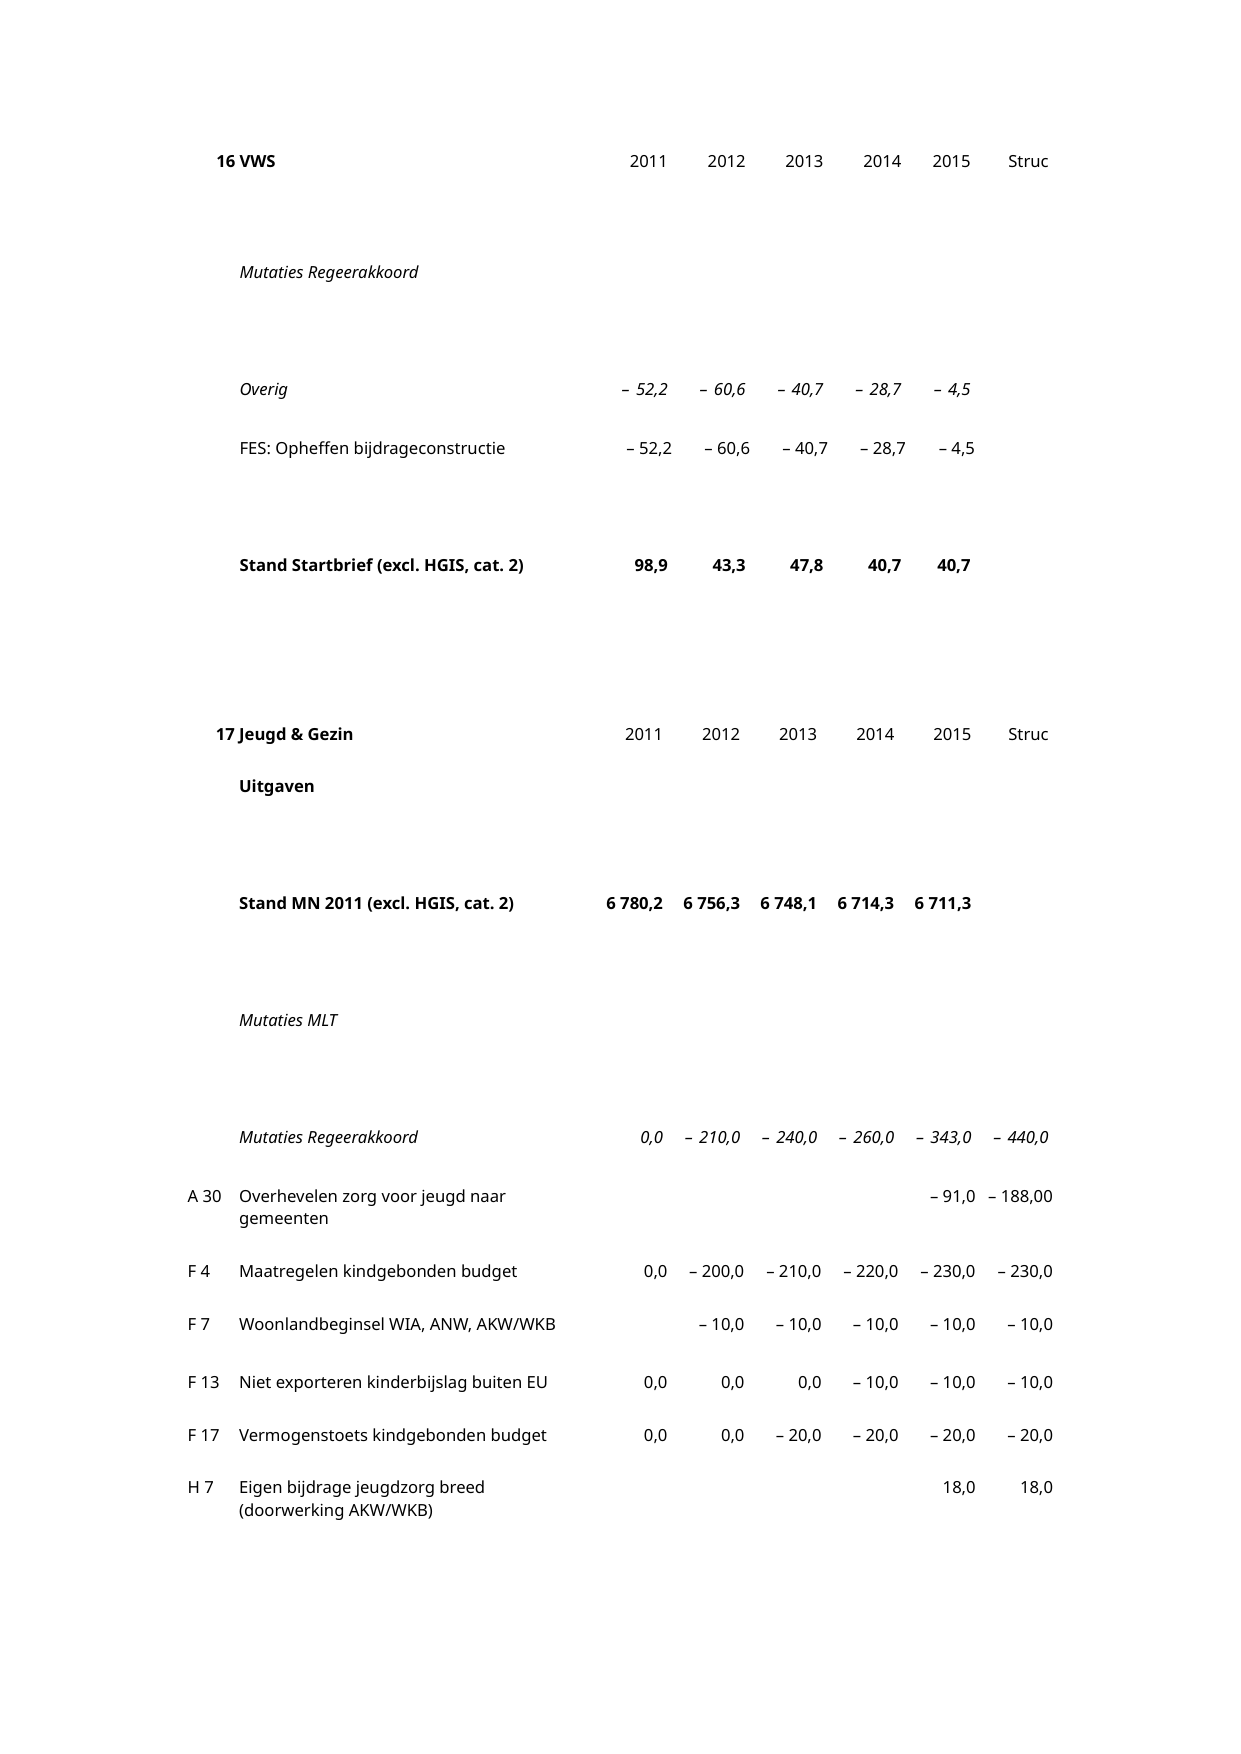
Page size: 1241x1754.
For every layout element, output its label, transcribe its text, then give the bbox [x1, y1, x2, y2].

table_cell [821, 1009, 898, 1067]
table_cell [188, 950, 239, 1009]
table_cell [906, 320, 975, 378]
table_cell [750, 320, 828, 378]
table_cell [188, 892, 239, 950]
table_cell [975, 1067, 1053, 1126]
table_header VWS [239, 150, 594, 203]
table_cell [239, 1067, 590, 1126]
table_cell – 10,0 [744, 1312, 821, 1371]
table_cell [750, 261, 828, 319]
table_cell – 60,6 [672, 378, 750, 436]
table_cell [188, 203, 239, 261]
table_cell [188, 553, 239, 606]
table_cell [975, 495, 1053, 553]
table_cell [239, 203, 594, 261]
table_cell Maatregelen kindgebonden budget [239, 1260, 590, 1312]
table_cell [821, 1184, 898, 1259]
table_cell 0,0 [744, 1371, 821, 1423]
table_cell – 220,0 [821, 1260, 898, 1312]
table_cell 40,7 [828, 553, 906, 606]
table_cell [828, 261, 906, 319]
table_header 2013 [750, 150, 828, 203]
table_cell – 4,5 [906, 378, 975, 436]
table_cell [667, 1009, 744, 1067]
table_cell – 20,0 [975, 1424, 1053, 1476]
table_cell [821, 950, 898, 1009]
table_cell [590, 775, 667, 833]
table_cell [750, 203, 828, 261]
table_cell Eigen bijdrage jeugdzorg breed (doorwerking AKW/WKB) [239, 1476, 590, 1552]
table_cell [898, 1009, 975, 1067]
table_cell [975, 553, 1053, 606]
table_cell – 10,0 [898, 1312, 975, 1371]
table_cell [594, 320, 672, 378]
table_cell [744, 834, 821, 892]
table_cell – 20,0 [821, 1424, 898, 1476]
table_cell Niet exporteren kinderbijslag buiten EU [239, 1371, 590, 1423]
table_cell 43,3 [672, 553, 750, 606]
table_cell 0,0 [590, 1126, 667, 1184]
table_cell [898, 775, 975, 833]
table_cell [828, 203, 906, 261]
table_cell Overhevelen zorg voor jeugd naar gemeenten [239, 1184, 590, 1259]
table_cell [898, 1067, 975, 1126]
table_cell – 60,6 [672, 436, 750, 495]
table_cell [188, 1009, 239, 1067]
table_cell [590, 950, 667, 1009]
table_cell [906, 495, 975, 553]
table_cell – 240,0 [744, 1126, 821, 1184]
table_cell [821, 1476, 898, 1552]
table_cell – 20,0 [744, 1424, 821, 1476]
table_cell [188, 378, 239, 436]
table_cell – 10,0 [975, 1312, 1053, 1371]
table_header 2011 [590, 723, 667, 775]
table_cell A 30 [188, 1184, 239, 1259]
table_cell – 10,0 [898, 1371, 975, 1423]
table_cell [239, 950, 590, 1009]
table_cell 0,0 [667, 1371, 744, 1423]
table_cell [594, 261, 672, 319]
table_cell Woonlandbeginsel WIA, ANW, AKW/WKB [239, 1312, 590, 1371]
table_cell – 10,0 [821, 1312, 898, 1371]
table_cell F 4 [188, 1260, 239, 1312]
table_cell F 7 [188, 1312, 239, 1371]
table_cell [188, 834, 239, 892]
table_cell [590, 1067, 667, 1126]
table_cell [821, 1067, 898, 1126]
table_cell – 230,0 [975, 1260, 1053, 1312]
table_cell [744, 1009, 821, 1067]
table_cell – 91,0 [898, 1184, 975, 1259]
table_cell 6 780,2 [590, 892, 667, 950]
table_cell 18,0 [898, 1476, 975, 1552]
table_cell [188, 436, 239, 495]
table_cell [667, 1184, 744, 1259]
table_cell [590, 1009, 667, 1067]
table_cell [188, 1067, 239, 1126]
table_cell [906, 203, 975, 261]
table_cell [975, 320, 1053, 378]
table_cell [667, 834, 744, 892]
table_cell – 28,7 [828, 436, 906, 495]
table_cell – 20,0 [898, 1424, 975, 1476]
table_cell 6 756,3 [667, 892, 744, 950]
table_cell [975, 775, 1053, 833]
table_cell [828, 320, 906, 378]
table_cell Mutaties Regeerakkoord [239, 261, 594, 319]
table_cell [975, 1009, 1053, 1067]
table_cell [188, 495, 239, 553]
table_cell H 7 [188, 1476, 239, 1552]
table_cell 6 748,1 [744, 892, 821, 950]
table_header 2012 [672, 150, 750, 203]
table_cell FES: Opheffen bijdrageconstructie [239, 436, 594, 495]
table_cell 6 714,3 [821, 892, 898, 950]
table_cell 0,0 [667, 1424, 744, 1476]
table_header 16 [188, 150, 239, 203]
table_cell – 40,7 [750, 378, 828, 436]
table_cell – 4,5 [906, 436, 975, 495]
table_cell 0,0 [590, 1424, 667, 1476]
table_cell [906, 261, 975, 319]
table_cell [667, 775, 744, 833]
table_cell [975, 892, 1053, 950]
table_cell [667, 1067, 744, 1126]
table_header 2015 [898, 723, 975, 775]
table_cell [898, 950, 975, 1009]
table_cell [744, 775, 821, 833]
table_cell 0,0 [590, 1371, 667, 1423]
table_cell [975, 378, 1053, 436]
table_cell [239, 834, 590, 892]
table_cell [594, 203, 672, 261]
table_cell [590, 1312, 667, 1371]
table_cell [188, 775, 239, 833]
table_cell [828, 495, 906, 553]
table_cell [975, 203, 1053, 261]
table_cell F 17 [188, 1424, 239, 1476]
table_cell [744, 1476, 821, 1552]
table_header 2014 [821, 723, 898, 775]
table_cell 98,9 [594, 553, 672, 606]
table_header 2011 [594, 150, 672, 203]
table_cell Stand Startbrief (excl. HGIS, cat. 2) [239, 553, 594, 606]
table_header Jeugd & Gezin [239, 723, 590, 775]
table_cell – 10,0 [975, 1371, 1053, 1423]
table_cell – 40,7 [750, 436, 828, 495]
table_cell [239, 320, 594, 378]
table_header 2013 [744, 723, 821, 775]
table_cell F 13 [188, 1371, 239, 1423]
table_cell [672, 320, 750, 378]
table_cell Stand MN 2011 (excl. HGIS, cat. 2) [239, 892, 590, 950]
table_cell [975, 261, 1053, 319]
table_cell [821, 775, 898, 833]
table_cell Uitgaven [239, 775, 590, 833]
table_cell – 210,0 [667, 1126, 744, 1184]
table_cell [667, 1476, 744, 1552]
table_cell – 200,0 [667, 1260, 744, 1312]
table_cell 47,8 [750, 553, 828, 606]
table_cell – 440,0 [975, 1126, 1053, 1184]
table_cell [975, 950, 1053, 1009]
table_cell [975, 436, 1053, 495]
table_cell [590, 1184, 667, 1259]
table_header Struc [975, 150, 1053, 203]
table_cell [672, 203, 750, 261]
table_cell [821, 834, 898, 892]
table_cell – 10,0 [821, 1371, 898, 1423]
table_cell Mutaties MLT [239, 1009, 590, 1067]
table_cell Mutaties Regeerakkoord [239, 1126, 590, 1184]
table_cell – 52,2 [594, 378, 672, 436]
table_cell [239, 495, 594, 553]
table_cell 6 711,3 [898, 892, 975, 950]
table_cell – 10,0 [667, 1312, 744, 1371]
table_cell Overig [239, 378, 594, 436]
table_cell Vermogenstoets kindgebonden budget [239, 1424, 590, 1476]
table_cell – 188,00 [975, 1184, 1053, 1259]
table_cell [188, 261, 239, 319]
table_cell [744, 950, 821, 1009]
table_cell – 260,0 [821, 1126, 898, 1184]
table_cell [744, 1067, 821, 1126]
table_cell – 230,0 [898, 1260, 975, 1312]
table_cell [667, 950, 744, 1009]
table_cell – 28,7 [828, 378, 906, 436]
table_header 2012 [667, 723, 744, 775]
table_cell – 343,0 [898, 1126, 975, 1184]
table_cell [744, 1184, 821, 1259]
table_cell – 210,0 [744, 1260, 821, 1312]
table_header Struc [975, 723, 1053, 775]
table_cell [672, 495, 750, 553]
table_cell [750, 495, 828, 553]
table_cell [594, 495, 672, 553]
table_cell 18,0 [975, 1476, 1053, 1552]
table_cell [590, 1476, 667, 1552]
table_header 17 [188, 723, 239, 775]
table_cell 0,0 [590, 1260, 667, 1312]
table_cell 40,7 [906, 553, 975, 606]
table_cell [590, 834, 667, 892]
table_header 2015 [906, 150, 975, 203]
table_cell [975, 834, 1053, 892]
table_cell [188, 1126, 239, 1184]
table_cell [188, 320, 239, 378]
table_header 2014 [828, 150, 906, 203]
table_cell [898, 834, 975, 892]
table_cell – 52,2 [594, 436, 672, 495]
table_cell [672, 261, 750, 319]
